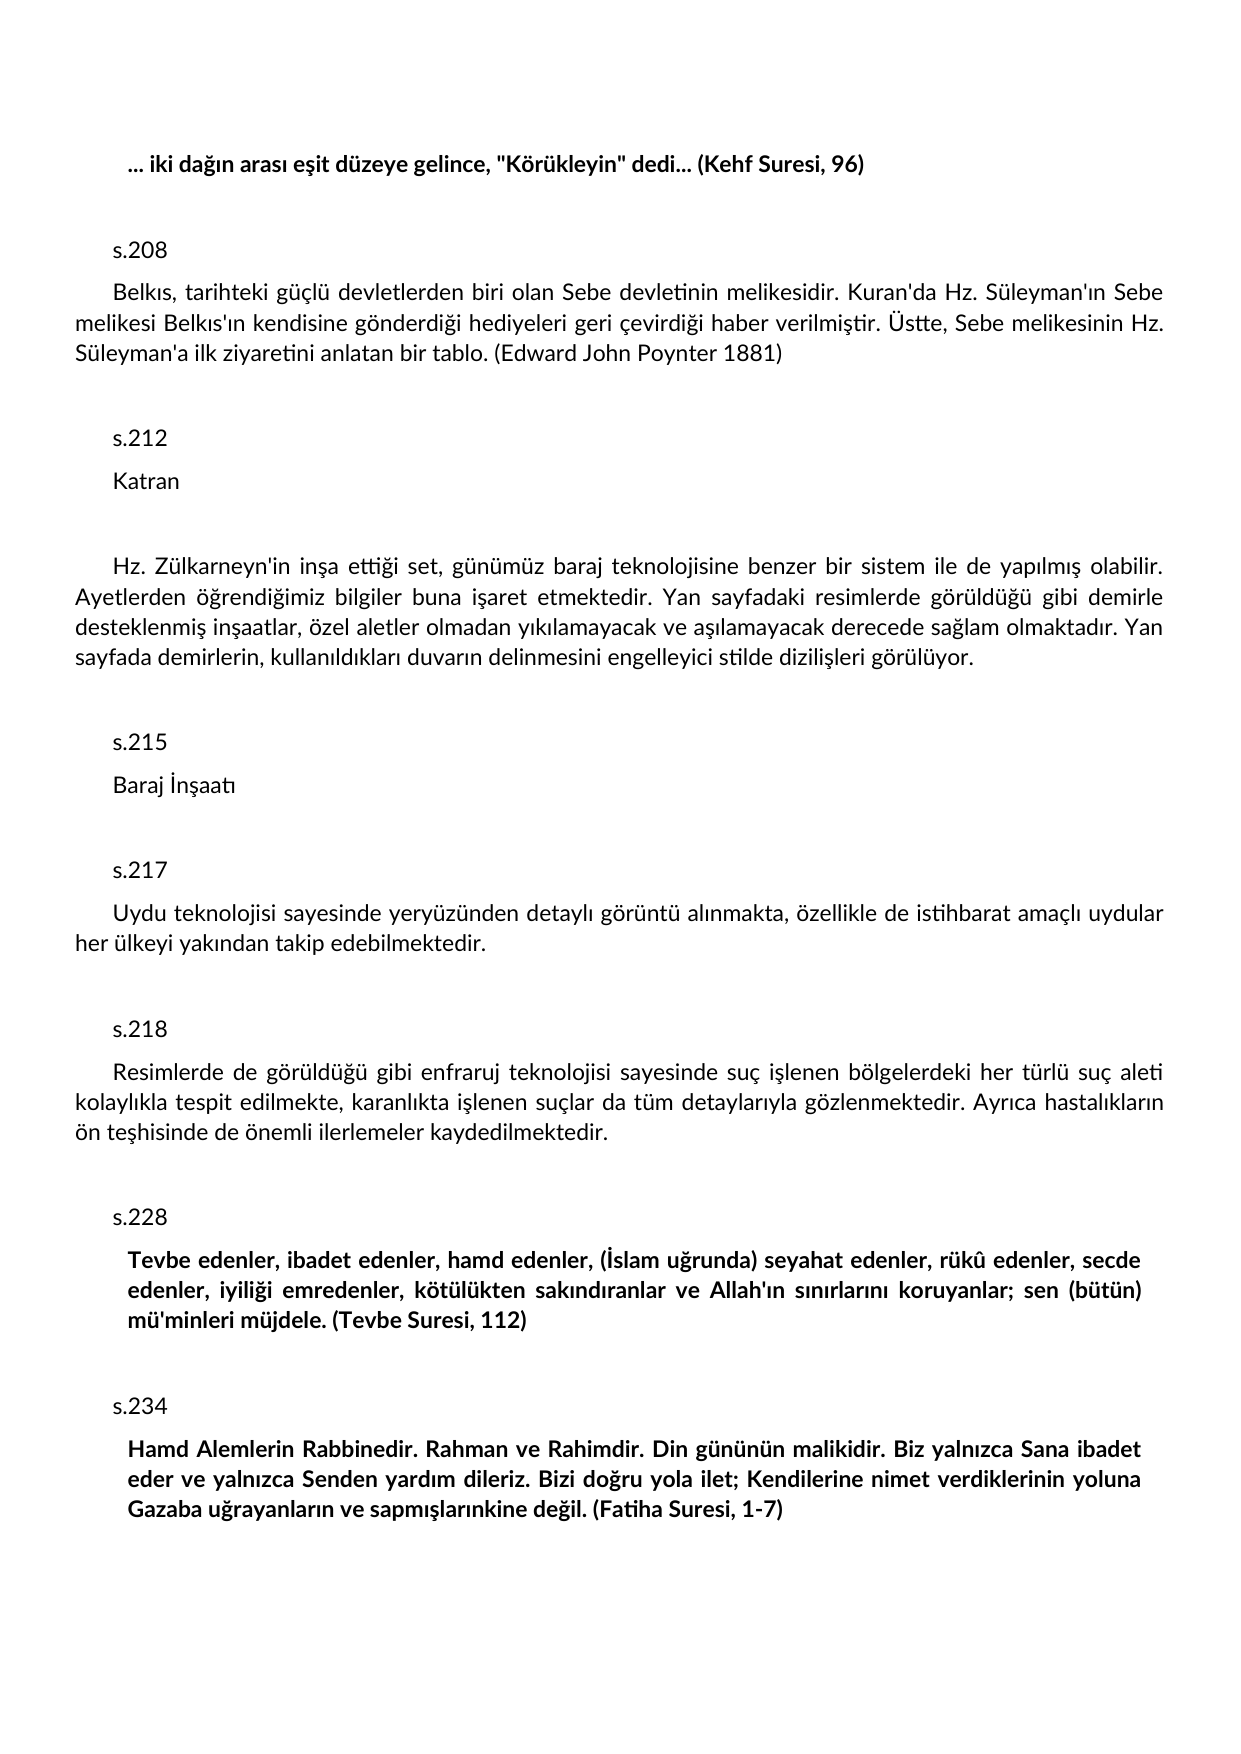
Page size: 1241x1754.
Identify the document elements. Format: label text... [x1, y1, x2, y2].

text s.218 [75, 1014, 1165, 1042]
text Hamd Alemlerin Rabbinedir. Rahman ve Rahimdir. Din gününün malikidir. Biz yalnızca Sana ibadet eder ve yalnızca Senden yardım dileriz. Bizi doğru yola ilet; Kendilerine nimet verdiklerinin yoluna Gazaba uğrayanların ve sapmışlarınkine değil. (Fatiha Suresi, 1-7) [127, 1434, 1143, 1522]
text Tevbe edenler, ibadet edenler, hamd edenler, (İslam uğrunda) seyahat edenler, rükû edenler, secde edenler, iyiliği emredenler, kötülükten sakındıranlar ve Allah'ın sınırlarını koruyanlar; sen (bütün) mü'minleri müjdele. (Tevbe Suresi, 112) [127, 1246, 1143, 1334]
text s.208 [75, 235, 1165, 263]
text Katran [75, 467, 1165, 494]
text Belkıs, tarihteki güçlü devletlerden biri olan Sebe devletinin melikesidir. Kuran'da Hz. Süleyman'ın Sebe melikesi Belkıs'ın kendisine gönderdiği hediyeleri geri çevirdiği haber verilmiştir. Üstte, Sebe melikesinin Hz. Süleyman'a ilk ziyaretini anlatan bir tablo. (Edward John Poynter 1881) [75, 278, 1165, 366]
text s.215 [75, 728, 1165, 756]
text s.217 [75, 856, 1165, 884]
text Hz. Zülkarneyn'in inşa ettiği set, günümüz baraj teknolojisine benzer bir sistem ile de yapılmış olabilir. Ayetlerden öğrendiğimiz bilgiler buna işaret etmektedir. Yan sayfadaki resimlerde görüldüğü gibi demirle desteklenmiş inşaatlar, özel aletler olmadan yıkılamayacak ve aşılamayacak derecede sağlam olmaktadır. Yan sayfada demirlerin, kullanıldıkları duvarın delinmesini engelleyici stilde dizilişleri görülüyor. [75, 552, 1165, 670]
text ... iki dağın arası eşit düzeye gelince, "Körükleyin" dedi... (Kehf Suresi, 96) [127, 150, 1143, 177]
text s.234 [75, 1392, 1165, 1419]
text Resimlerde de görüldüğü gibi enfraruj teknolojisi sayesinde suç işlenen bölgelerdeki her türlü suç aleti kolaylıkla tespit edilmekte, karanlıkta işlenen suçlar da tüm detaylarıyla gözlenmektedir. Ayrıca hastalıkların ön teşhisinde de önemli ilerlemeler kaydedilmektedir. [75, 1057, 1165, 1145]
text s.228 [75, 1203, 1165, 1231]
text Uydu teknolojisi sayesinde yeryüzünden detaylı görüntü alınmakta, özellikle de istihbarat amaçlı uydular her ülkeyi yakından takip edebilmektedir. [75, 899, 1165, 957]
text s.212 [75, 424, 1165, 451]
text Baraj İnşaatı [75, 771, 1165, 798]
